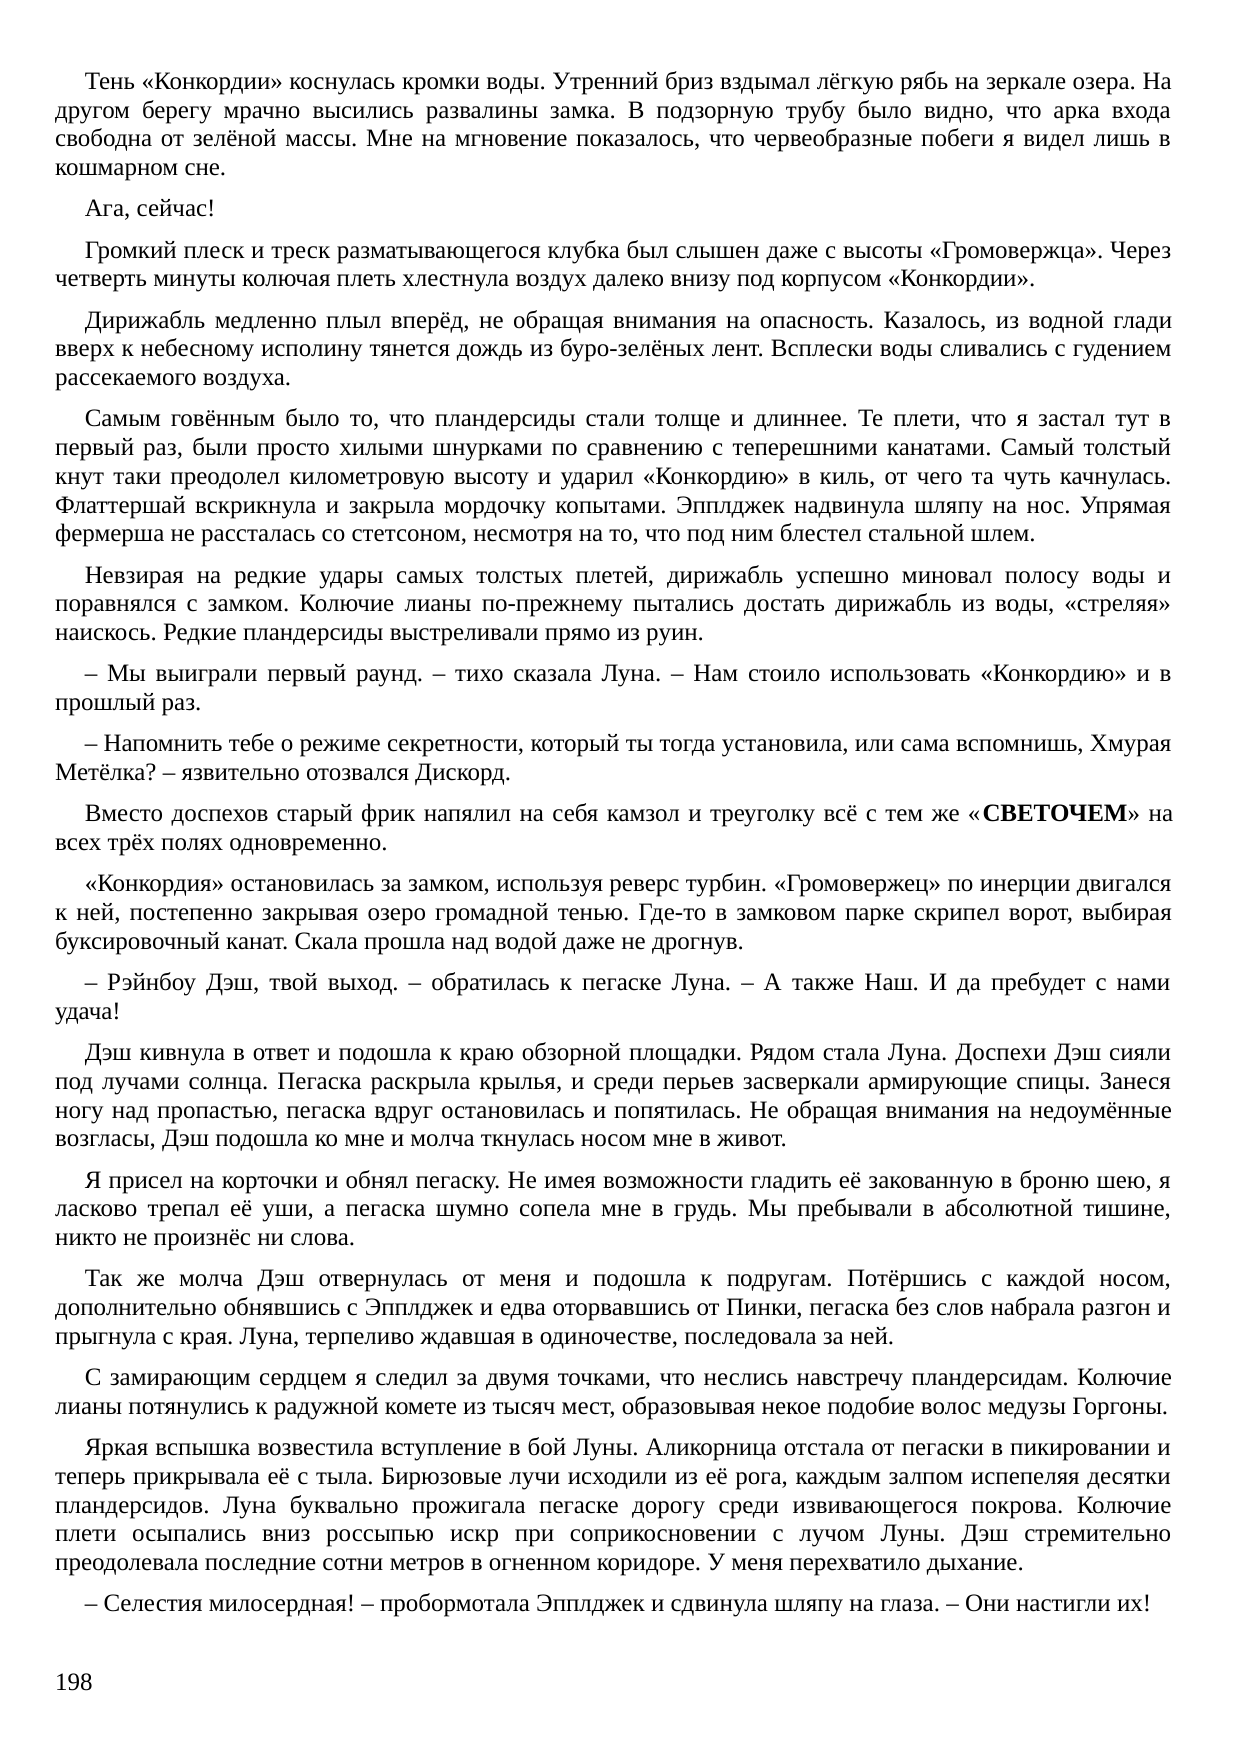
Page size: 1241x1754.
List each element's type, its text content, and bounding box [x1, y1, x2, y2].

text Вместо доспехов старый фрик напялил на себя камзол и треуголку всё с тем же «СВЕТОЧЕМ» на всех трёх полях одновременно. [55, 798, 1173, 856]
text Невзирая на редкие удары самых толстых плетей, дирижабль успешно миновал полосу воды и поравнялся с замком. Колючие лианы по-прежнему пытались достать дирижабль из воды, «стреляя» наискось. Редкие пландерсиды выстреливали прямо из руин. [55, 560, 1173, 646]
text «Конкордия» остановилась за замком, используя реверс турбин. «Громовержец» по инерции двигался к ней, постепенно закрывая озеро громадной тенью. Где-то в замковом парке скрипел ворот, выбирая буксировочный канат. Скала прошла над водой даже не дрогнув. [55, 868, 1173, 955]
text С замирающим сердцем я следил за двумя точками, что неслись навстречу пландерсидам. Колючие лианы потянулись к радужной комете из тысяч мест, образовывая некое подобие волос медузы Горгоны. [55, 1362, 1173, 1420]
text Я присел на корточки и обнял пегаску. Не имея возможности гладить её закованную в броню шею, я ласково трепал её уши, а пегаска шумно сопела мне в грудь. Мы пребывали в абсолютной тишине, никто не произнёс ни слова. [55, 1165, 1173, 1251]
text Самым говённым было то, что пландерсиды стали толще и длиннее. Те плети, что я застал тут в первый раз, были просто хилыми шнурками по сравнению с теперешними канатами. Самый толстый кнут таки преодолел километровую высоту и ударил «Конкордию» в киль, от чего та чуть качнулась. Флаттершай вскрикнула и закрыла мордочку копытами. Эпплджек надвинула шляпу на нос. Упрямая фермерша не рассталась со стетсоном, несмотря на то, что под ним блестел стальной шлем. [55, 403, 1173, 547]
text Дэш кивнула в ответ и подошла к краю обзорной площадки. Рядом стала Луна. Доспехи Дэш сияли под лучами солнца. Пегаска раскрыла крылья, и среди перьев засверкали армирующие спицы. Занеся ногу над пропастью, пегаска вдруг остановилась и попятилась. Не обращая внимания на недоумённые возгласы, Дэш подошла ко мне и молча ткнулась носом мне в живот. [55, 1037, 1173, 1152]
text – Мы выиграли первый раунд. – тихо сказала Луна. – Нам стоило использовать «Конкордию» и в прошлый раз. [55, 658, 1173, 716]
text Тень «Конкордии» коснулась кромки воды. Утренний бриз вздымал лёгкую рябь на зеркале озера. На другом берегу мрачно высились развалины замка. В подзорную трубу было видно, что арка входа свободна от зелёной массы. Мне на мгновение показалось, что червеобразные побеги я видел лишь в кошмарном сне. [55, 66, 1173, 181]
text Яркая вспышка возвестила вступление в бой Луны. Аликорница отстала от пегаски в пикировании и теперь прикрывала её с тыла. Бирюзовые лучи исходили из её рога, каждым залпом испепеляя десятки пландерсидов. Луна буквально прожигала пегаске дорогу среди извивающегося покрова. Колючие плети осыпались вниз россыпью искр при соприкосновении с лучом Луны. Дэш стремительно преодолевала последние сотни метров в огненном коридоре. У меня перехватило дыхание. [55, 1432, 1173, 1576]
text – Селестия милосердная! – пробормотала Эпплджек и сдвинула шляпу на глаза. – Они настигли их! [55, 1588, 1173, 1617]
text Так же молча Дэш отвернулась от меня и подошла к подругам. Потёршись с каждой носом, дополнительно обнявшись с Эпплджек и едва оторвавшись от Пинки, пегаска без слов набрала разгон и прыгнула с края. Луна, терпеливо ждавшая в одиночестве, последовала за ней. [55, 1263, 1173, 1350]
text – Напомнить тебе о режиме секретности, который ты тогда установила, или сама вспомнишь, Хмурая Метёлка? – язвительно отозвался Дискорд. [55, 728, 1173, 786]
text Дирижабль медленно плыл вперёд, не обращая внимания на опасность. Казалось, из водной глади вверх к небесному исполину тянется дождь из буро-зелёных лент. Всплески воды сливались с гудением рассекаемого воздуха. [55, 305, 1173, 391]
text – Рэйнбоу Дэш, твой выход. – обратилась к пегаске Луна. – А также Наш. И да пребудет с нами удача! [55, 967, 1173, 1025]
text Ага, сейчас! [55, 193, 1173, 222]
text Громкий плеск и треск разматывающегося клубка был слышен даже с высоты «Громовержца». Через четверть минуты колючая плеть хлестнула воздух далеко внизу под корпусом «Конкордии». [55, 235, 1173, 292]
